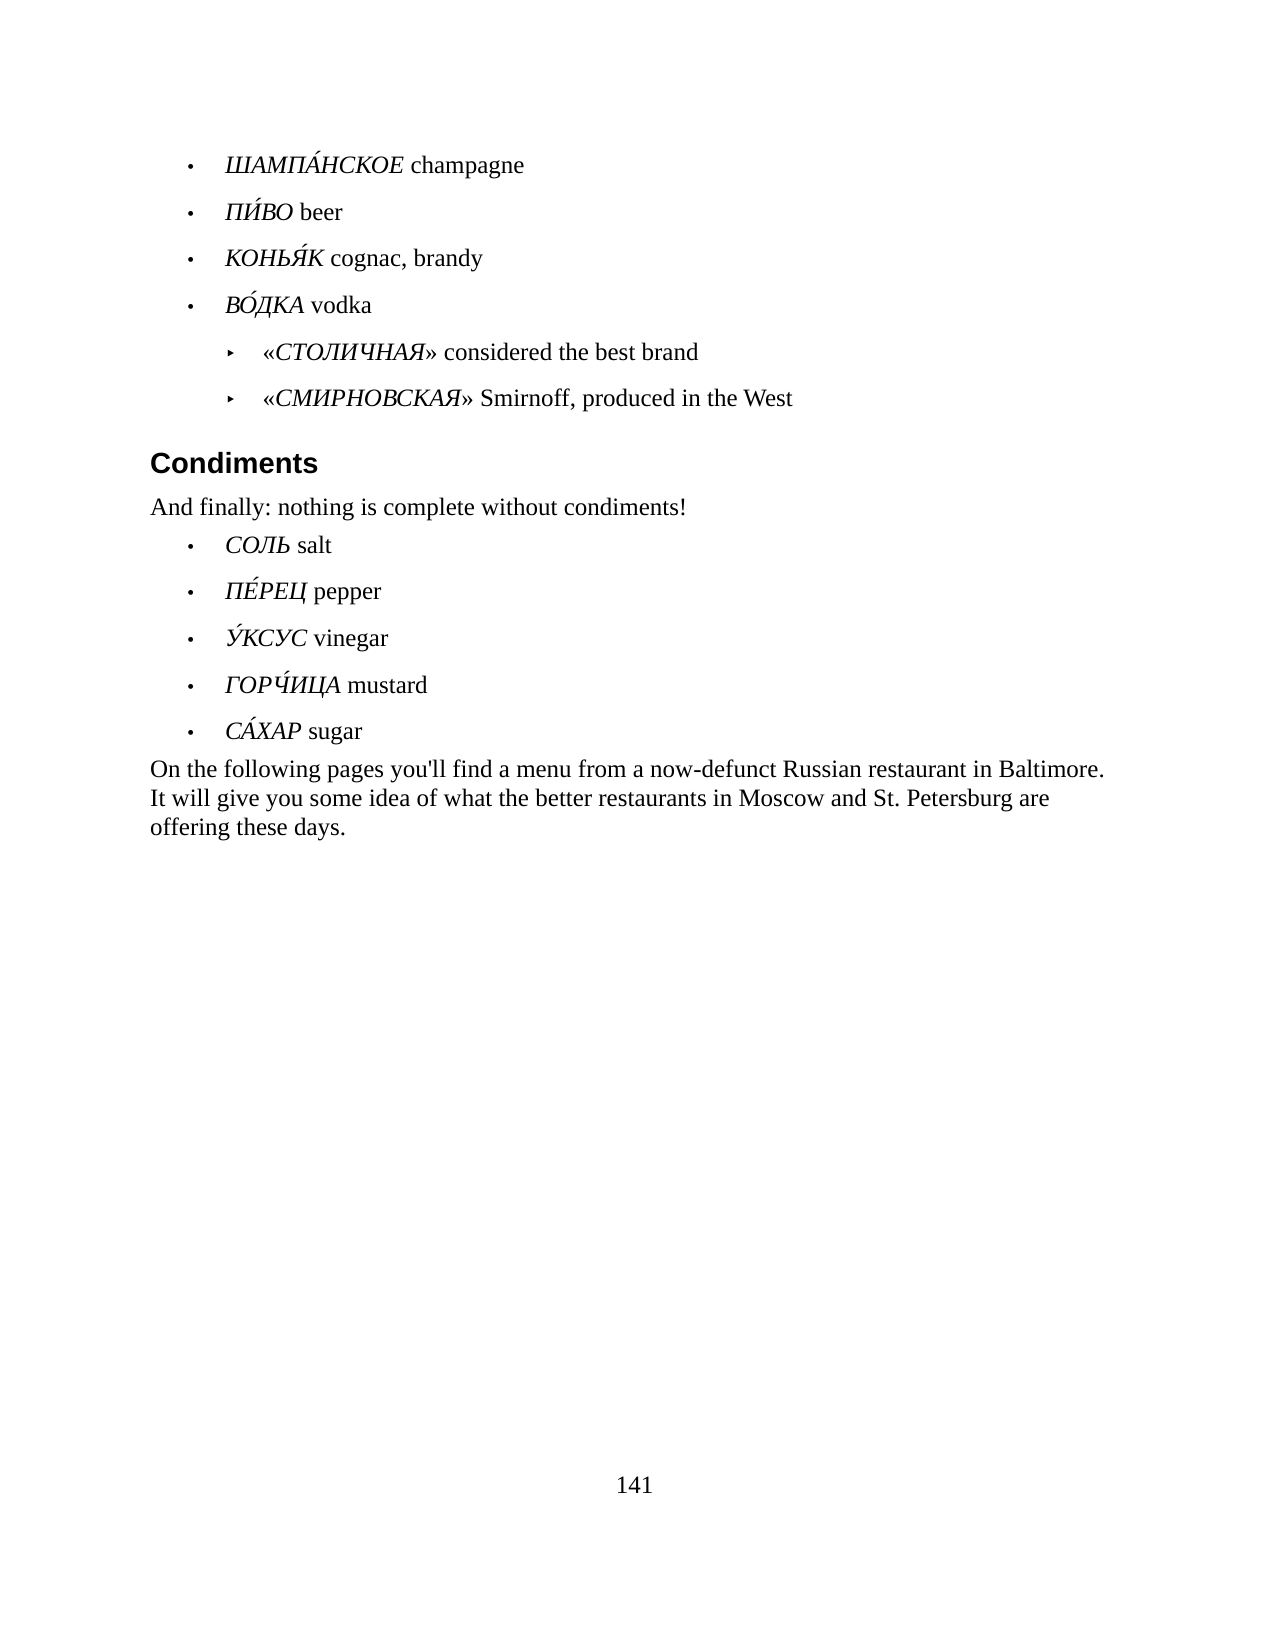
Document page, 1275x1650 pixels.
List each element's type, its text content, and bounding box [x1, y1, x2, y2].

list «СТОЛИЧНАЯ» considered the best brand [225, 337, 1125, 365]
list ПИ́ВО beer [187, 197, 1125, 225]
list ШАМПА́НСКОЕ champagne [187, 150, 1125, 179]
list ПЕ́РЕЦ pepper [187, 576, 1125, 605]
list СА́ХАР sugar [187, 716, 1125, 745]
list СОЛЬ salt [187, 530, 1125, 558]
list У́КСУС vinegar [187, 623, 1125, 652]
subtitle Condiments [150, 446, 1125, 479]
list «СМИРНОВСКАЯ» Smirnoff, produced in the West [225, 383, 1125, 412]
list ВО́ДКА vodka [187, 290, 1125, 319]
text And finally: nothing is complete without condiments! [150, 492, 1125, 521]
text On the following pages you'll find a menu from a now-defunct Russian restaurant in Baltimore. It will give you some idea of what the better restaurants in Moscow and St. Petersburg are offering these days. [150, 754, 1125, 840]
list ГОРЧ́ИЦА mustard [187, 670, 1125, 698]
list КОНЬЯ́К cognac, brandy [187, 243, 1125, 272]
